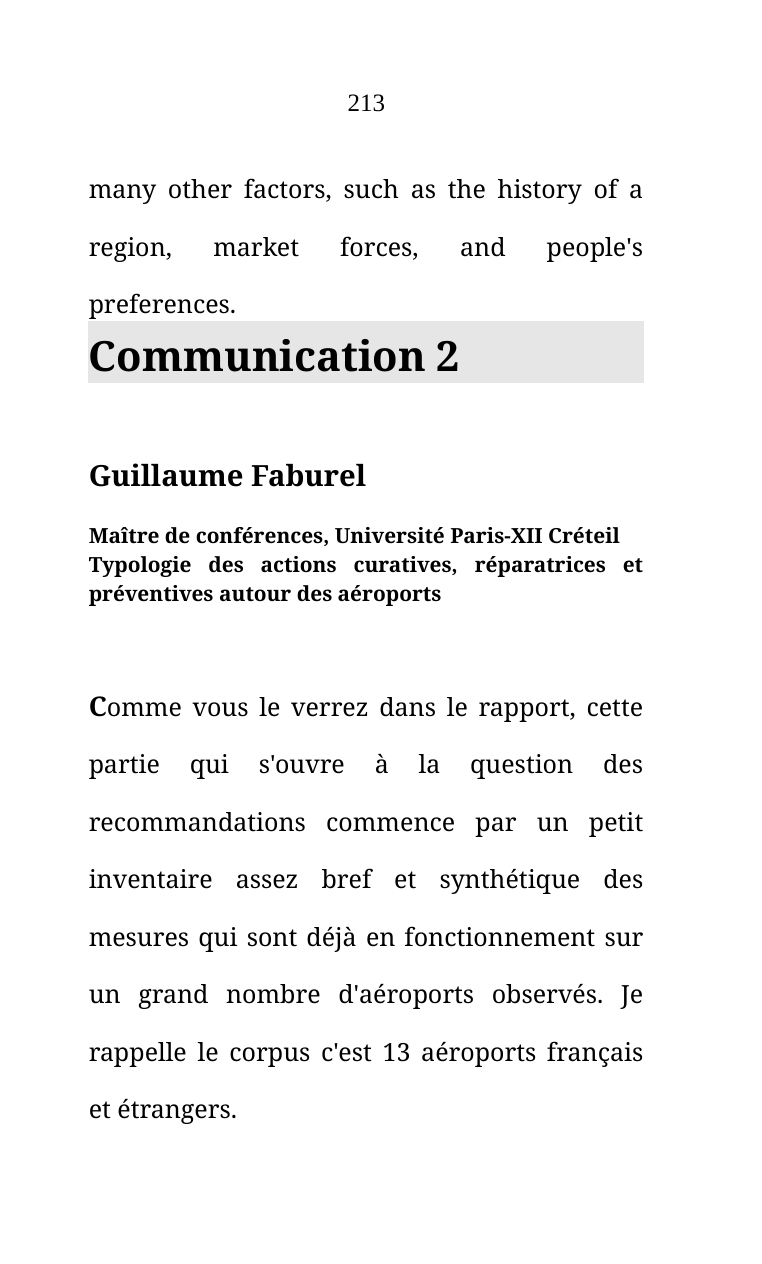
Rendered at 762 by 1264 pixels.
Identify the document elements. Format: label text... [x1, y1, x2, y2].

text Communication 2 [88, 321, 644, 383]
text Typologie des actions curatives, réparatrices et préventives autour des aéroports [88, 550, 644, 607]
text Maître de conférences, Université Paris-XII Créteil [88, 495, 644, 550]
text many other factors, such as the history of a region, market forces, and people's preferences. [88, 147, 644, 321]
text Comme vous le verrez dans le rapport, cette partie qui s'ouvre à la question des recommandations commence par un petit inventaire assez bref et synthétique des mesures qui sont déjà en fonctionnement sur un grand nombre d'aéroports observés. Je rappelle le corpus c'est 13 aéroports français et étrangers. [88, 665, 644, 1126]
text Guillaume Faburel [88, 437, 644, 495]
